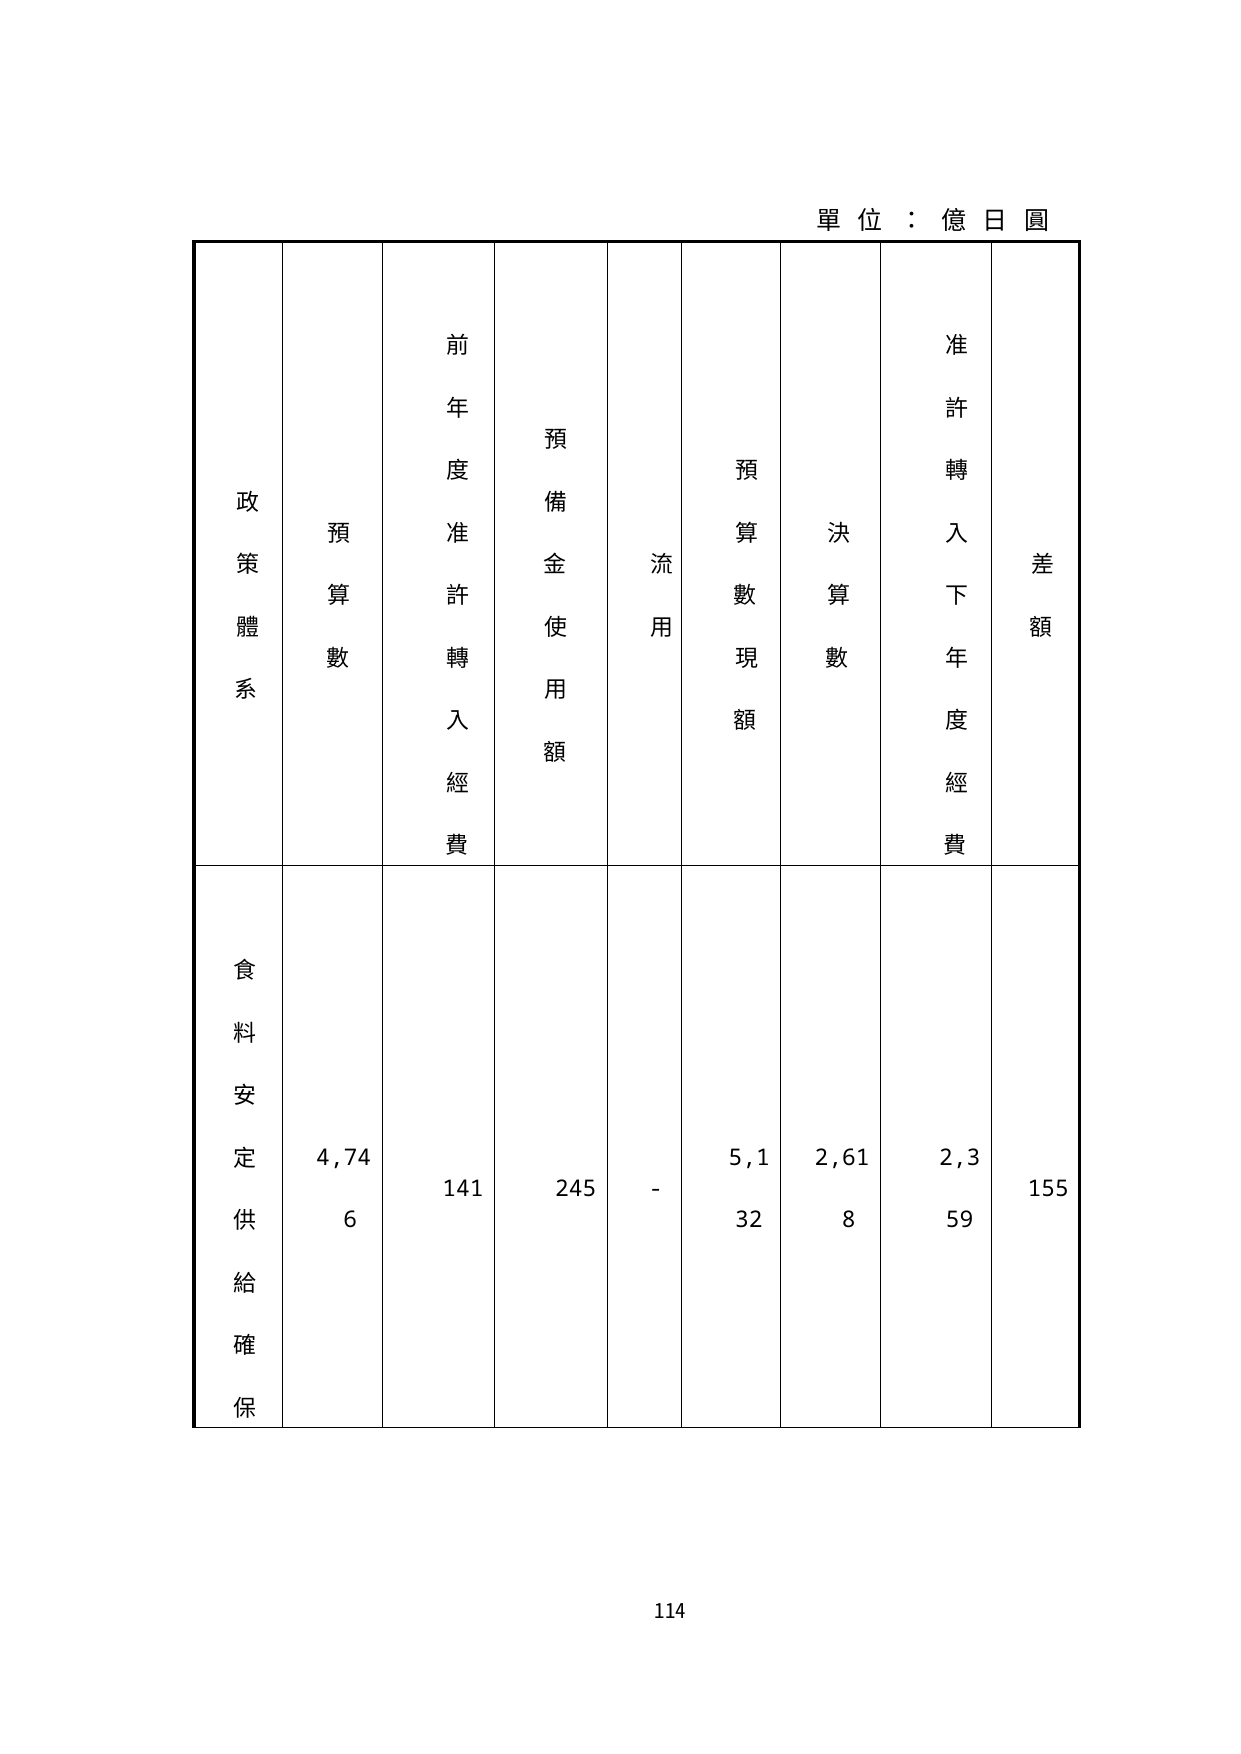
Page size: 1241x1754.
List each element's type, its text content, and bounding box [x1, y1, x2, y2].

table_header 前年度准許轉入經費 [383, 243, 494, 865]
table_header 預備金 使用額 [495, 243, 607, 865]
table_header 預算數 現額 [682, 243, 780, 865]
text 單位：億日圓 [183, 177, 1058, 240]
table_cell 2,618 [781, 866, 880, 1427]
table_cell 155 [992, 866, 1078, 1427]
table_cell 245 [495, 866, 607, 1427]
table_cell 4,746 [283, 866, 382, 1427]
table_header 政策體系 [196, 243, 282, 865]
table_cell 2,359 [881, 866, 991, 1427]
table_cell - [608, 866, 681, 1427]
table_header 預算數 [283, 243, 382, 865]
table_cell 141 [383, 866, 494, 1427]
table_header 差額 [992, 243, 1078, 865]
table_header 流用 [608, 243, 681, 865]
table_header 准許轉入下年度經費 [881, 243, 991, 865]
table_cell 食料安定供給確保 [196, 866, 282, 1427]
table_cell 5,132 [682, 866, 780, 1427]
table_header 決算數 [781, 243, 880, 865]
